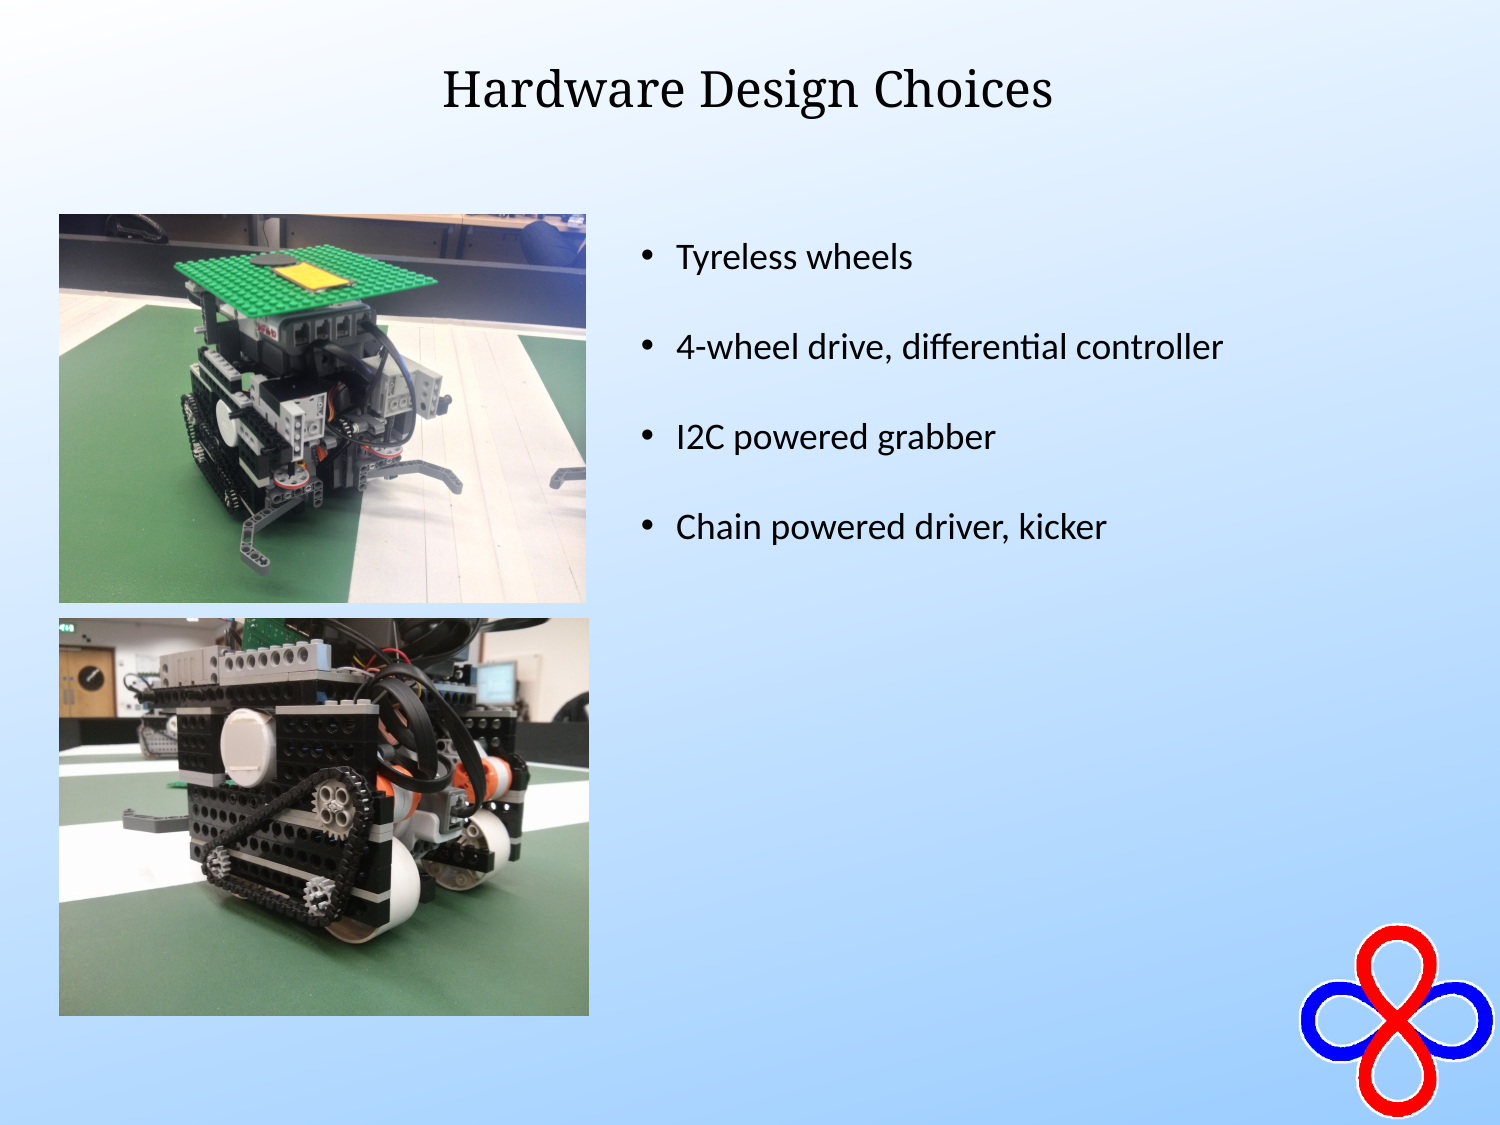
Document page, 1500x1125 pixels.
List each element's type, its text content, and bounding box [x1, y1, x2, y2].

picture [1287, 912, 1500, 1125]
text_box Hardware Design Choices [256, 49, 1241, 215]
text_box Tyreless wheels 4-wheel drive, differential controller I2C powered grabber Chain powered driver, kicker [625, 224, 1500, 825]
picture [59, 214, 586, 603]
picture [59, 618, 589, 1016]
